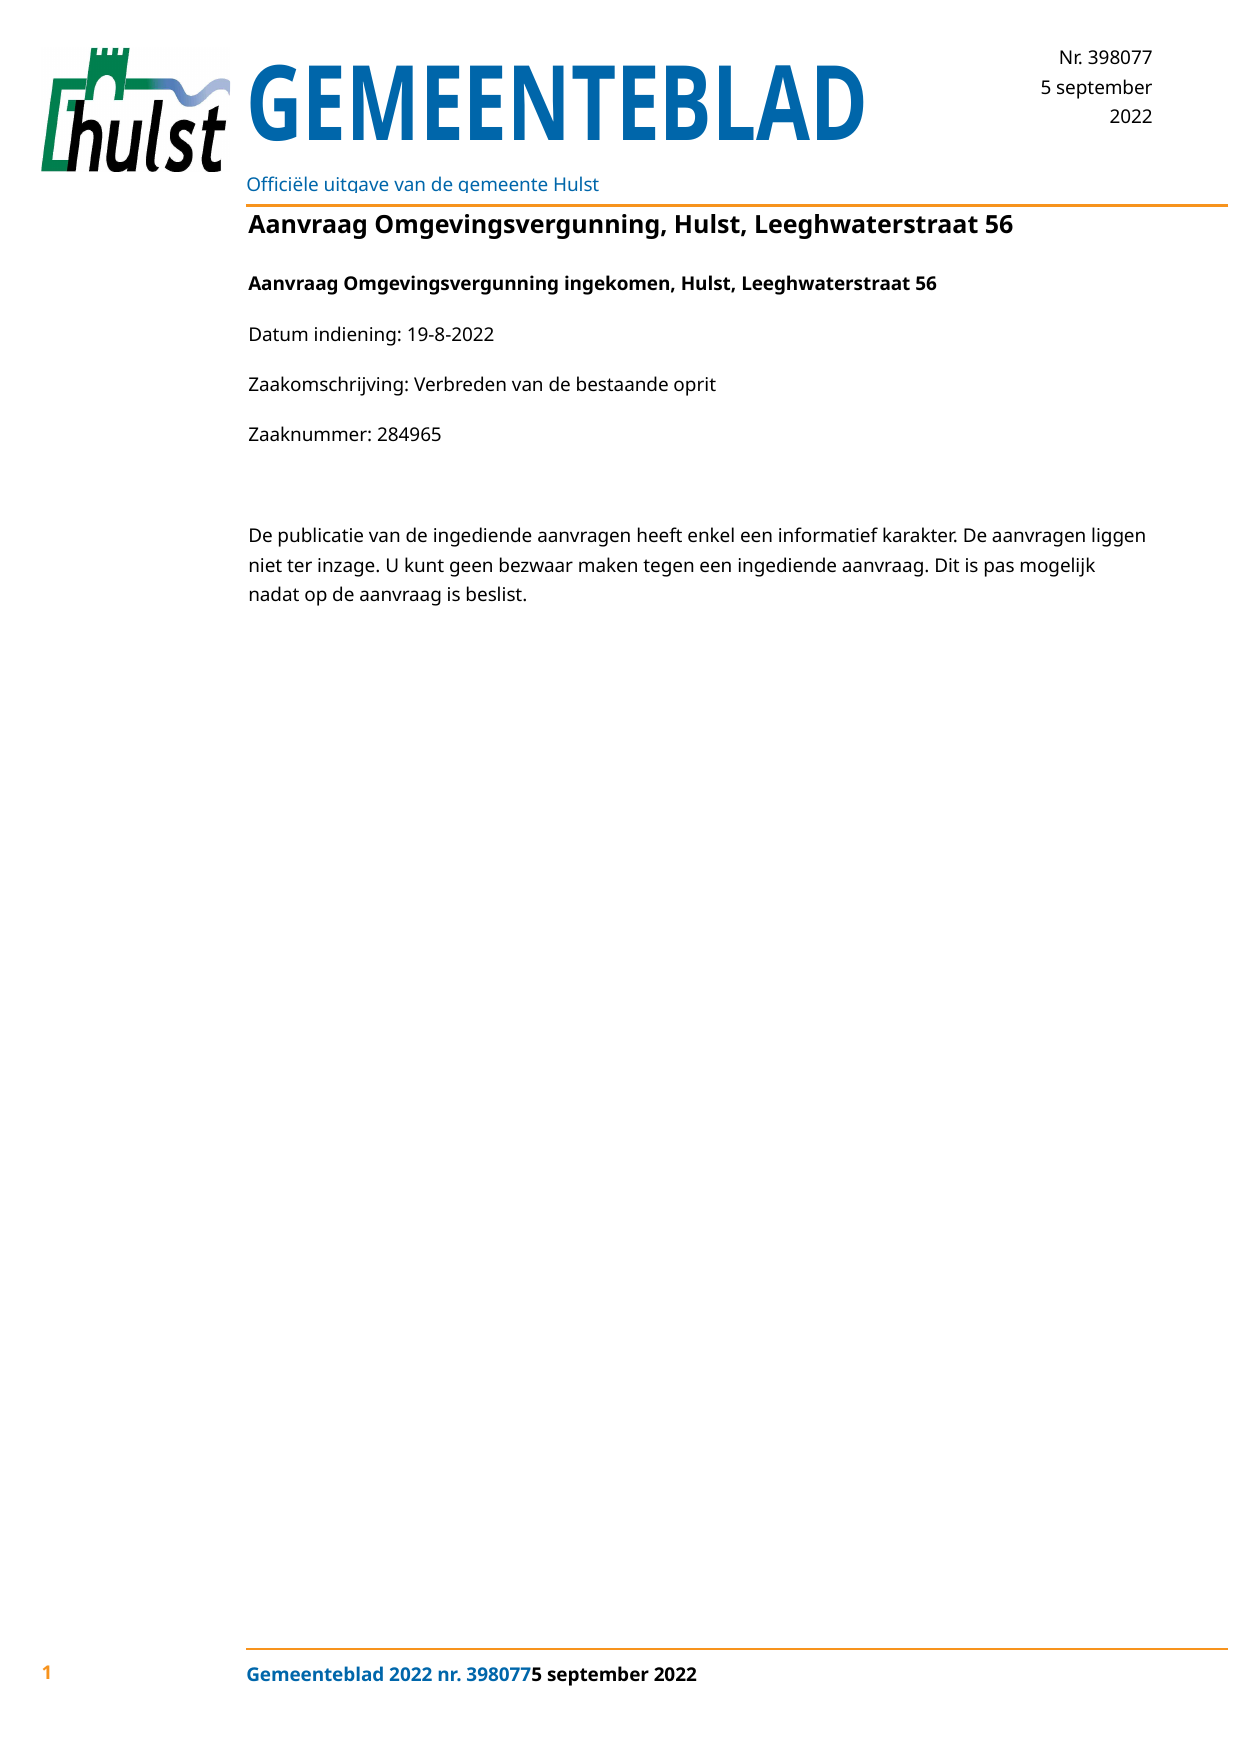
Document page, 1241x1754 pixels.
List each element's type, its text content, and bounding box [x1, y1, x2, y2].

text Aanvraag Omgevingsvergunning, Hulst, Leeghwaterstraat 56 [248, 207, 1152, 241]
picture [41, 47, 231, 172]
text Zaakomschrijving: Verbreden van de bestaande oprit [248, 371, 1152, 397]
text De publicatie van de ingediende aanvragen heeft enkel een informatief karakter. De aanvragen liggen niet ter inzage. U kunt geen bezwaar maken tegen een ingediende aanvraag. Dit is pas mogelijk nadat op de aanvraag is beslist. [248, 522, 1152, 607]
text Datum indiening: 19-8-2022 [248, 321, 1152, 346]
text Zaaknummer: 284965 [248, 422, 1152, 447]
text Aanvraag Omgevingsvergunning ingekomen, Hulst, Leeghwaterstraat 56 [248, 270, 1152, 296]
